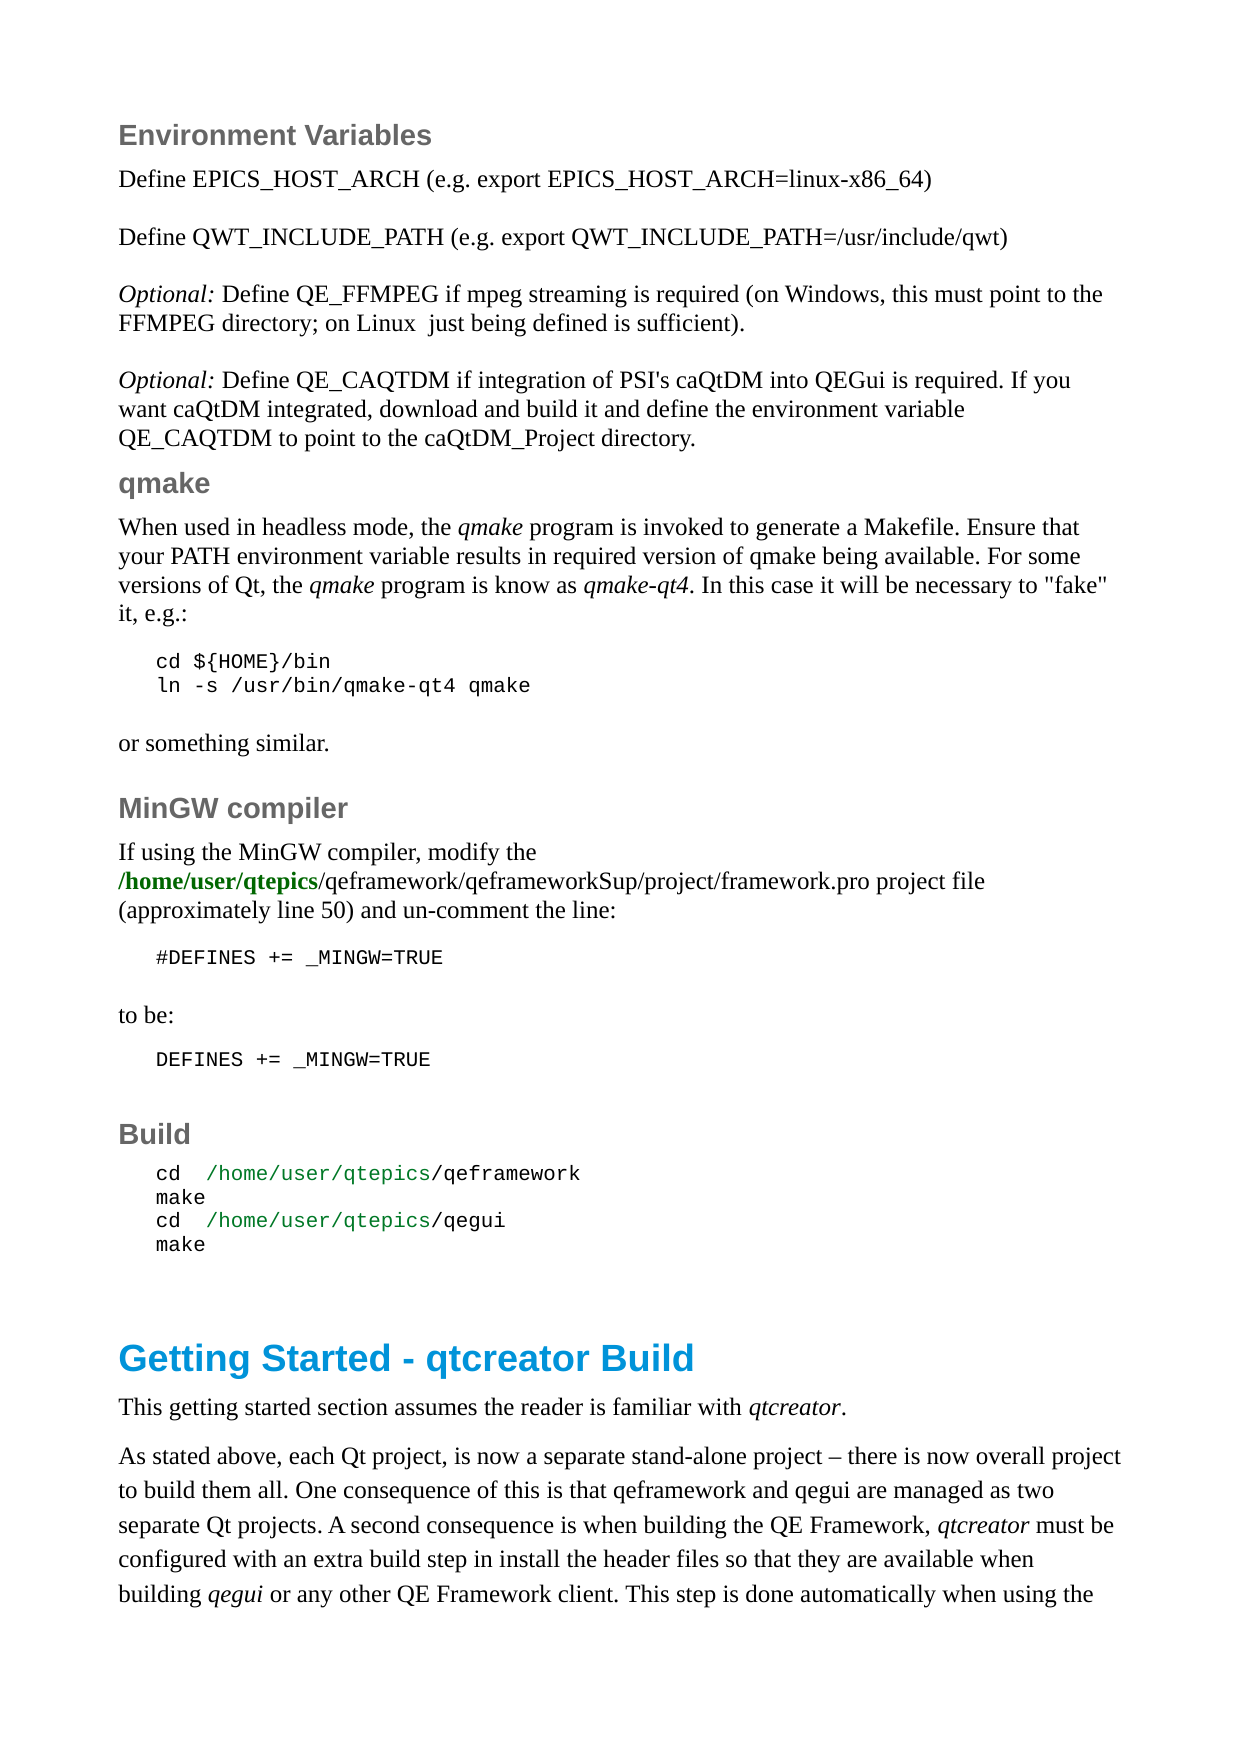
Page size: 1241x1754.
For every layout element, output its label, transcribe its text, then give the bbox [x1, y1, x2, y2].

text cd /home/user/qtepics/qegui [118, 1211, 1122, 1234]
text If using the MinGW compiler, modify the /home/user/qtepics/qeframework/qeframeworkSup/project/framework.pro project file (approximately line 50) and un-comment the line: [118, 837, 1122, 924]
text make [118, 1187, 1122, 1211]
text #DEFINES += _MINGW=TRUE [118, 924, 1122, 971]
text make [118, 1234, 1122, 1281]
text Define EPICS_HOST_ARCH (e.g. export EPICS_HOST_ARCH=linux-x86_64) Define QWT_INCLUDE_PATH (e.g. export QWT_INCLUDE_PATH=/usr/include/qwt) Optional: Define QE_FFMPEG if mpeg streaming is required (on Windows, this must point to the FFMPEG directory; on Linux just being defined is sufficient). Optional: Define QE_CAQTDM if integration of PSI's caQtDM into QEGui is required. If you want caQtDM integrated, download and build it and define the environment variable QE_CAQTDM to point to the caQtDM_Project directory. [118, 164, 1122, 452]
text When used in headless mode, the qmake program is invoked to generate a Makefile. Ensure that your PATH environment variable results in required version of qmake being available. For some versions of Qt, the qmake program is know as qmake-qt4. In this case it will be necessary to "fake" it, e.g.: [118, 512, 1122, 627]
subtitle MinGW compiler [118, 791, 1122, 825]
subtitle Environment Variables [118, 118, 1122, 152]
text DEFINES += _MINGW=TRUE [118, 1049, 1122, 1073]
text or something similar. [118, 728, 1122, 756]
text cd /home/user/qtepics/qeframework [118, 1163, 1122, 1187]
text This getting started section assumes the reader is familiar with qtcreator. [118, 1392, 1122, 1421]
text cd ${HOME}/bin [118, 651, 1122, 674]
subtitle qmake [118, 466, 1122, 500]
subtitle Getting Started - qtcreator Build [118, 1336, 1122, 1379]
subtitle Build [118, 1117, 1122, 1151]
text ln -s /usr/bin/qmake-qt4 qmake [118, 674, 1122, 698]
text to be: [118, 1000, 1122, 1029]
text As stated above, each Qt project, is now a separate stand-alone project – there is now overall project to build them all. One consequence of this is that qeframework and qegui are managed as two separate Qt projects. A second consequence is when building the QE Framework, qtcreator must be configured with an extra build step in install the header files so that they are available when building qegui or any other QE Framework client. This step is done automatically when using the [118, 1441, 1122, 1608]
